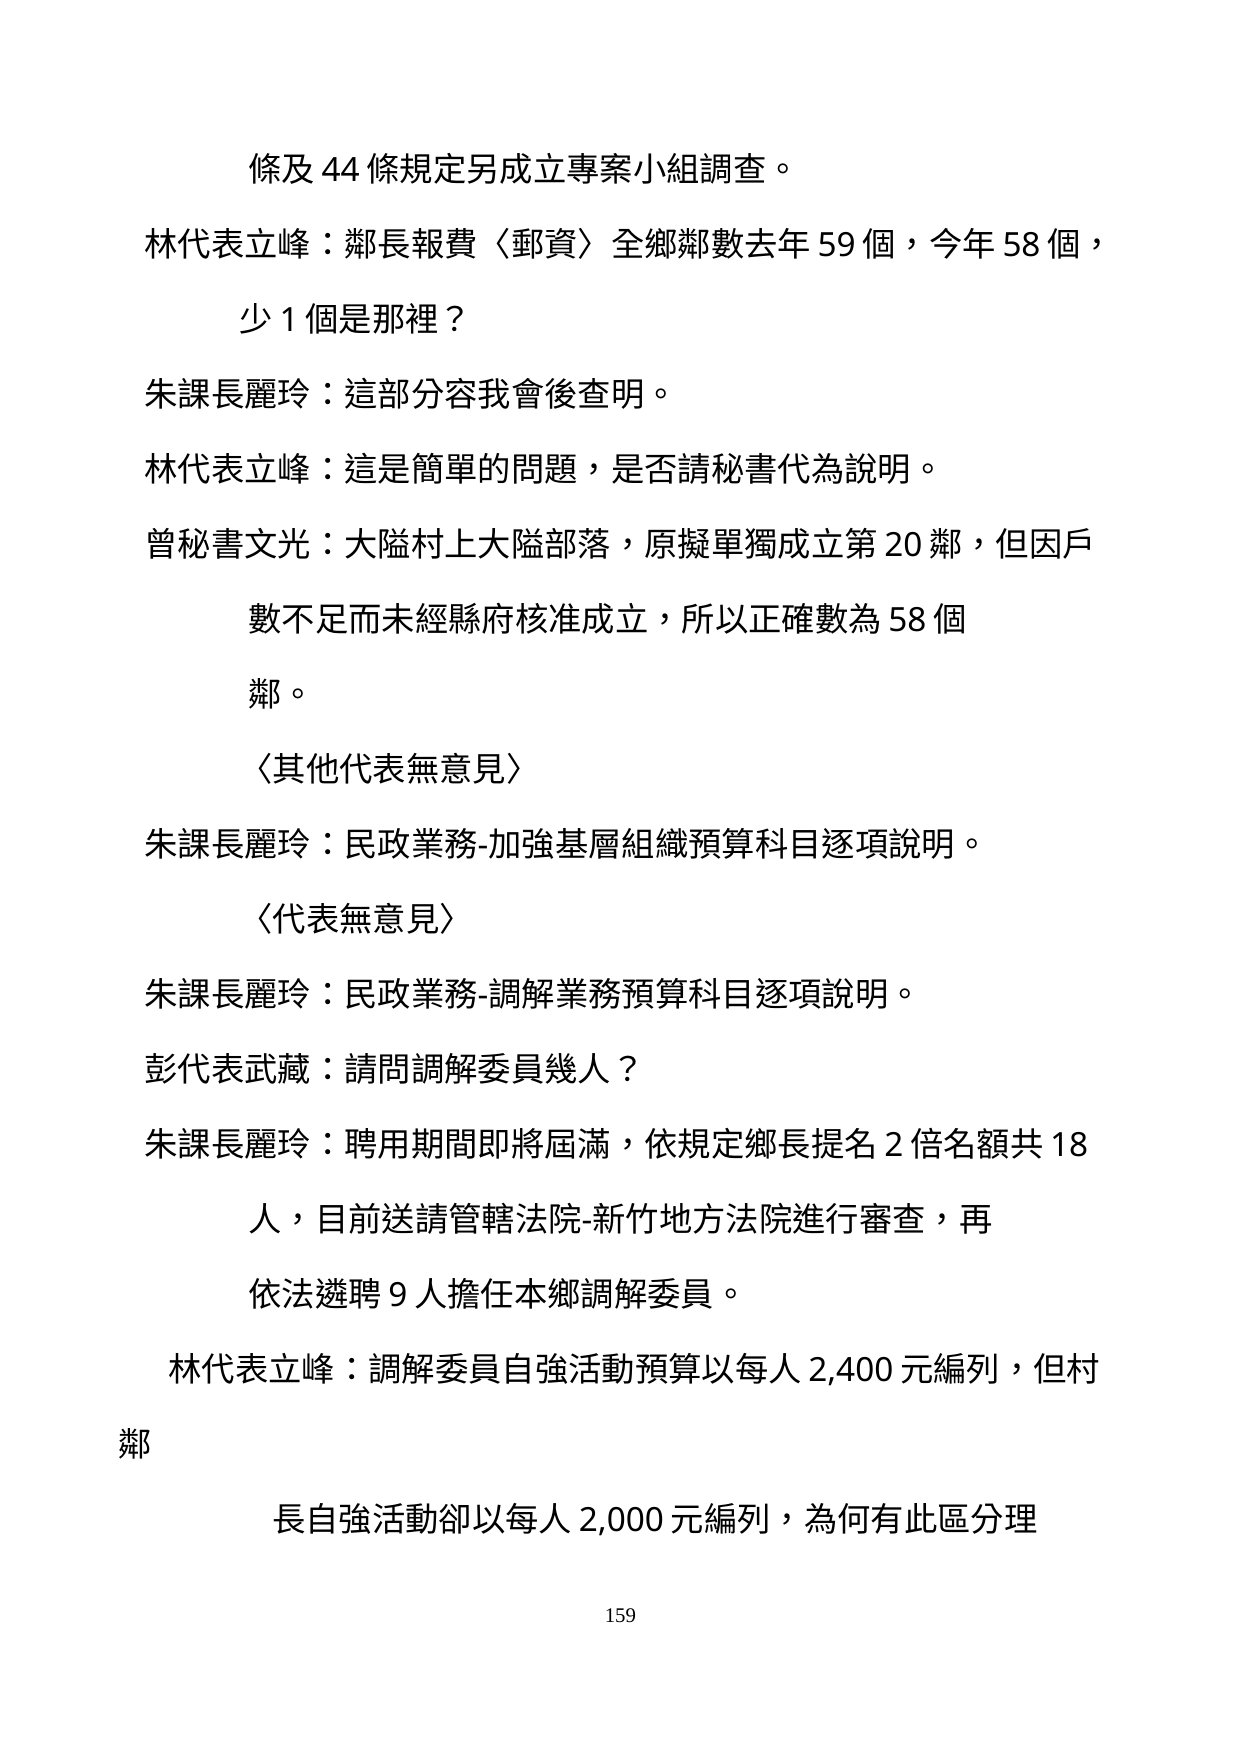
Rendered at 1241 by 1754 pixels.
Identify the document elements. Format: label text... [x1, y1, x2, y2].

text 長自強活動卻以每人2,000元編列，為何有此區分理 [118, 1479, 1122, 1554]
text 曾秘書文光：大隘村上大隘部落，原擬單獨成立第20鄰，但因戶 [118, 504, 1122, 579]
text 朱課長麗玲：民政業務-加強基層組織預算科目逐項說明。 [118, 804, 1122, 879]
text 朱課長麗玲：聘用期間即將屆滿，依規定鄉長提名2倍名額共18 [118, 1104, 1122, 1179]
text 林代表立峰：這是簡單的問題，是否請秘書代為說明。 [118, 429, 1122, 504]
text 林代表立峰：鄰長報費〈郵資〉全鄉鄰數去年59個，今年58個， [118, 204, 1122, 279]
text 條及44條規定另成立專案小組調查。 [118, 129, 1122, 204]
text 彭代表武藏：請問調解委員幾人？ [118, 1029, 1122, 1104]
text 數不足而未經縣府核准成立，所以正確數為58個 [118, 579, 1122, 654]
text 鄰。 [118, 654, 1122, 729]
text 朱課長麗玲：這部分容我會後查明。 [118, 354, 1122, 429]
text 少1個是那裡？ [118, 279, 1122, 354]
text 〈代表無意見〉 [118, 879, 1122, 954]
text 林代表立峰：調解委員自強活動預算以每人2,400元編列，但村鄰 [118, 1329, 1122, 1479]
text 朱課長麗玲：民政業務-調解業務預算科目逐項說明。 [118, 954, 1122, 1029]
text 依法遴聘9人擔任本鄉調解委員。 [118, 1254, 1122, 1329]
text 人，目前送請管轄法院-新竹地方法院進行審查，再 [118, 1179, 1122, 1254]
text 〈其他代表無意見〉 [118, 729, 1122, 804]
